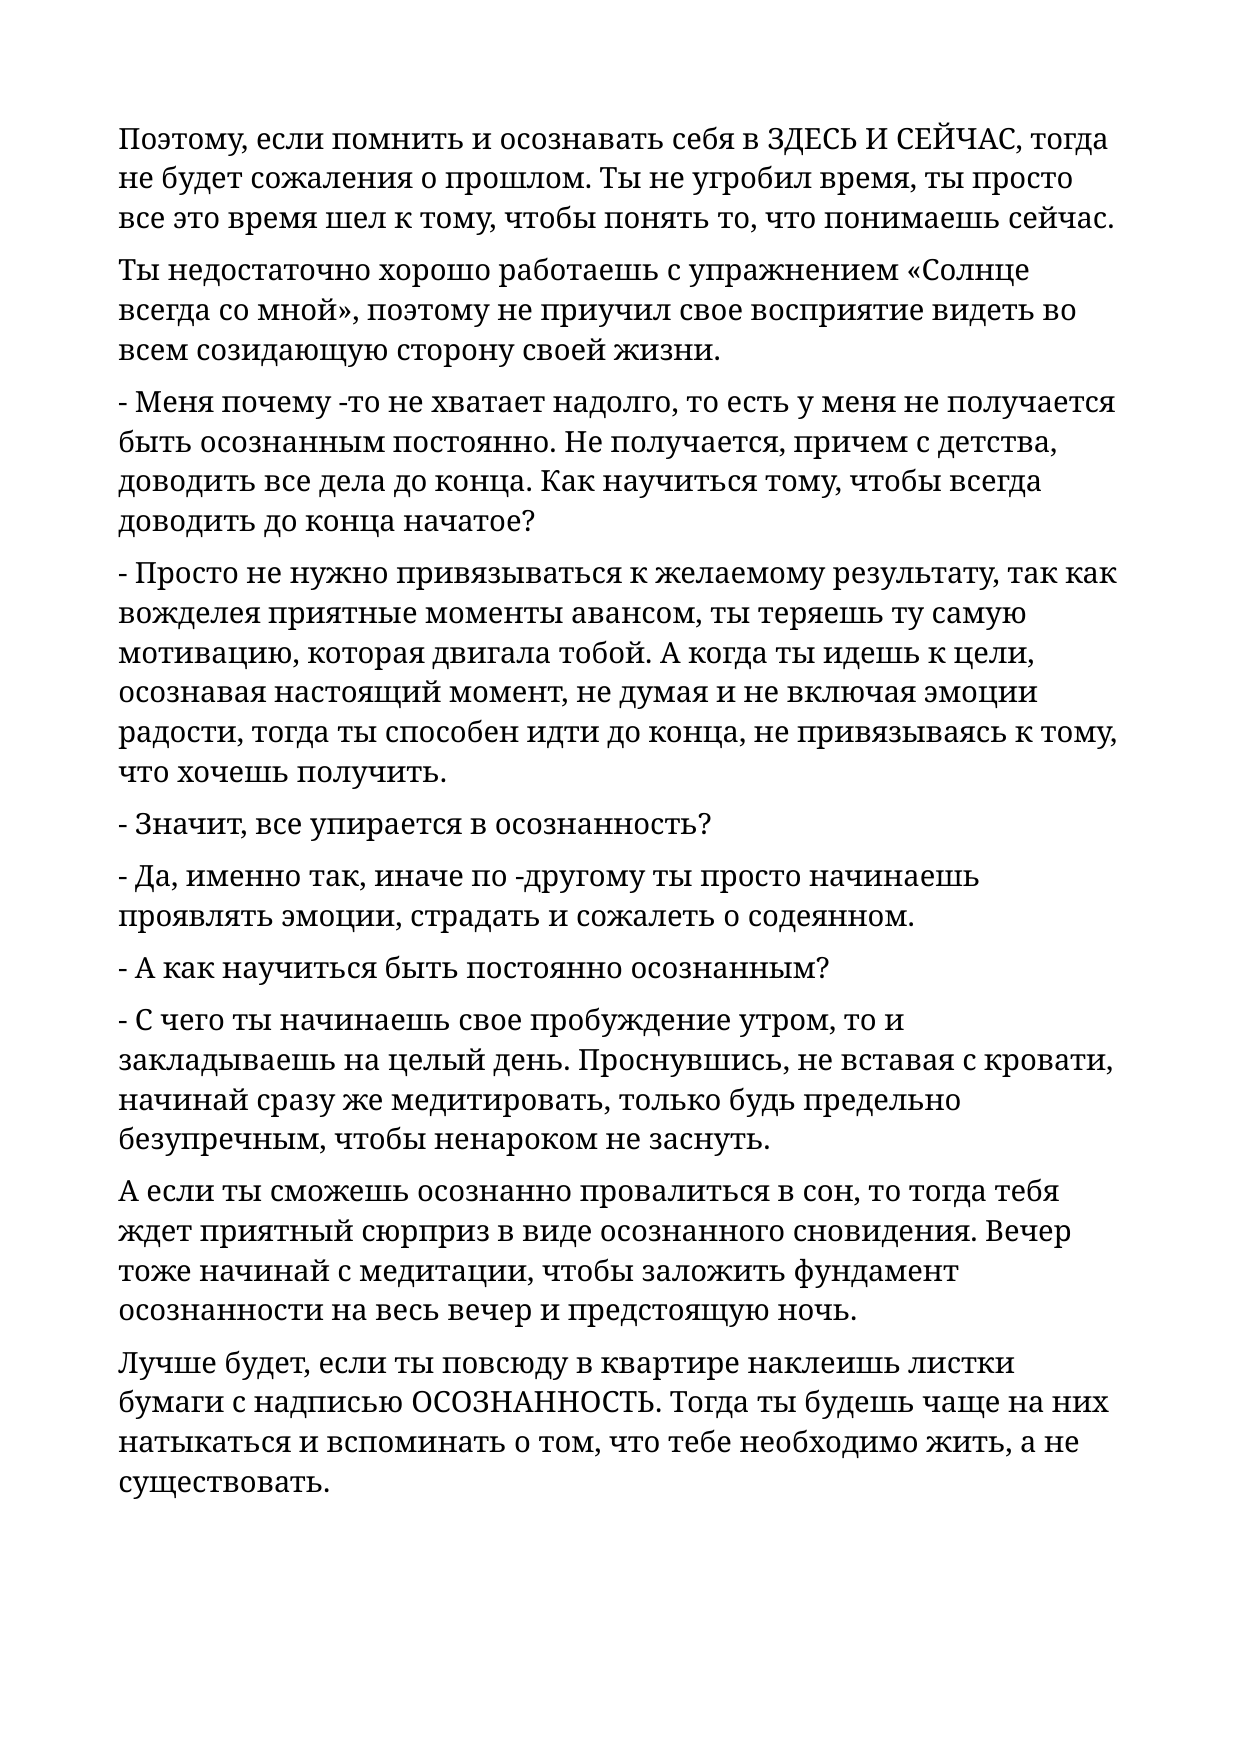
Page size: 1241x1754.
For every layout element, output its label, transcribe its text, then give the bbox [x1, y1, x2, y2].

text - Да, именно так, иначе по -другому ты просто начинаешь проявлять эмоции, страдать и сожалеть о содеянном. [118, 855, 1122, 935]
text - Значит, все упирается в осознанность? [118, 803, 1122, 843]
text - С чего ты начинаешь свое пробуждение утром, то и закладываешь на целый день. Проснувшись, не вставая с кровати, начинай сразу же медитировать, только будь предельно безупречным, чтобы ненароком не заснуть. [118, 999, 1122, 1158]
text - А как научиться быть постоянно осознанным? [118, 947, 1122, 987]
text - Меня почему -то не хватает надолго, то есть у меня не получается быть осознанным постоянно. Не получается, причем с детства, доводить все дела до конца. Как научиться тому, чтобы всегда доводить до конца начатое? [118, 381, 1122, 540]
text Ты недостаточно хорошо работаешь с упражнением «Солнце всегда со мной», поэтому не приучил свое восприятие видеть во всем созидающую сторону своей жизни. [118, 250, 1122, 369]
text Поэтому, если помнить и осознавать себя в ЗДЕСЬ И СЕЙЧАС, тогда не будет сожаления о прошлом. Ты не угробил время, ты просто все это время шел к тому, чтобы понять то, что понимаешь сейчас. [118, 118, 1122, 237]
text Лучше будет, если ты повсюду в квартире наклеишь листки бумаги с надписью ОСОЗНАННОСТЬ. Тогда ты будешь чаще на них натыкаться и вспоминать о том, что тебе необходимо жить, а не существовать. [118, 1342, 1122, 1501]
text - Просто не нужно привязываться к желаемому результату, так как вожделея приятные моменты авансом, ты теряешь ту самую мотивацию, которая двигала тобой. А когда ты идешь к цели, осознавая настоящий момент, не думая и не включая эмоции радости, тогда ты способен идти до конца, не привязываясь к тому, что хочешь получить. [118, 552, 1122, 791]
text А если ты сможешь осознанно провалиться в сон, то тогда тебя ждет приятный сюрприз в виде осознанного сновидения. Вечер тоже начинай с медитации, чтобы заложить фундамент осознанности на весь вечер и предстоящую ночь. [118, 1171, 1122, 1329]
